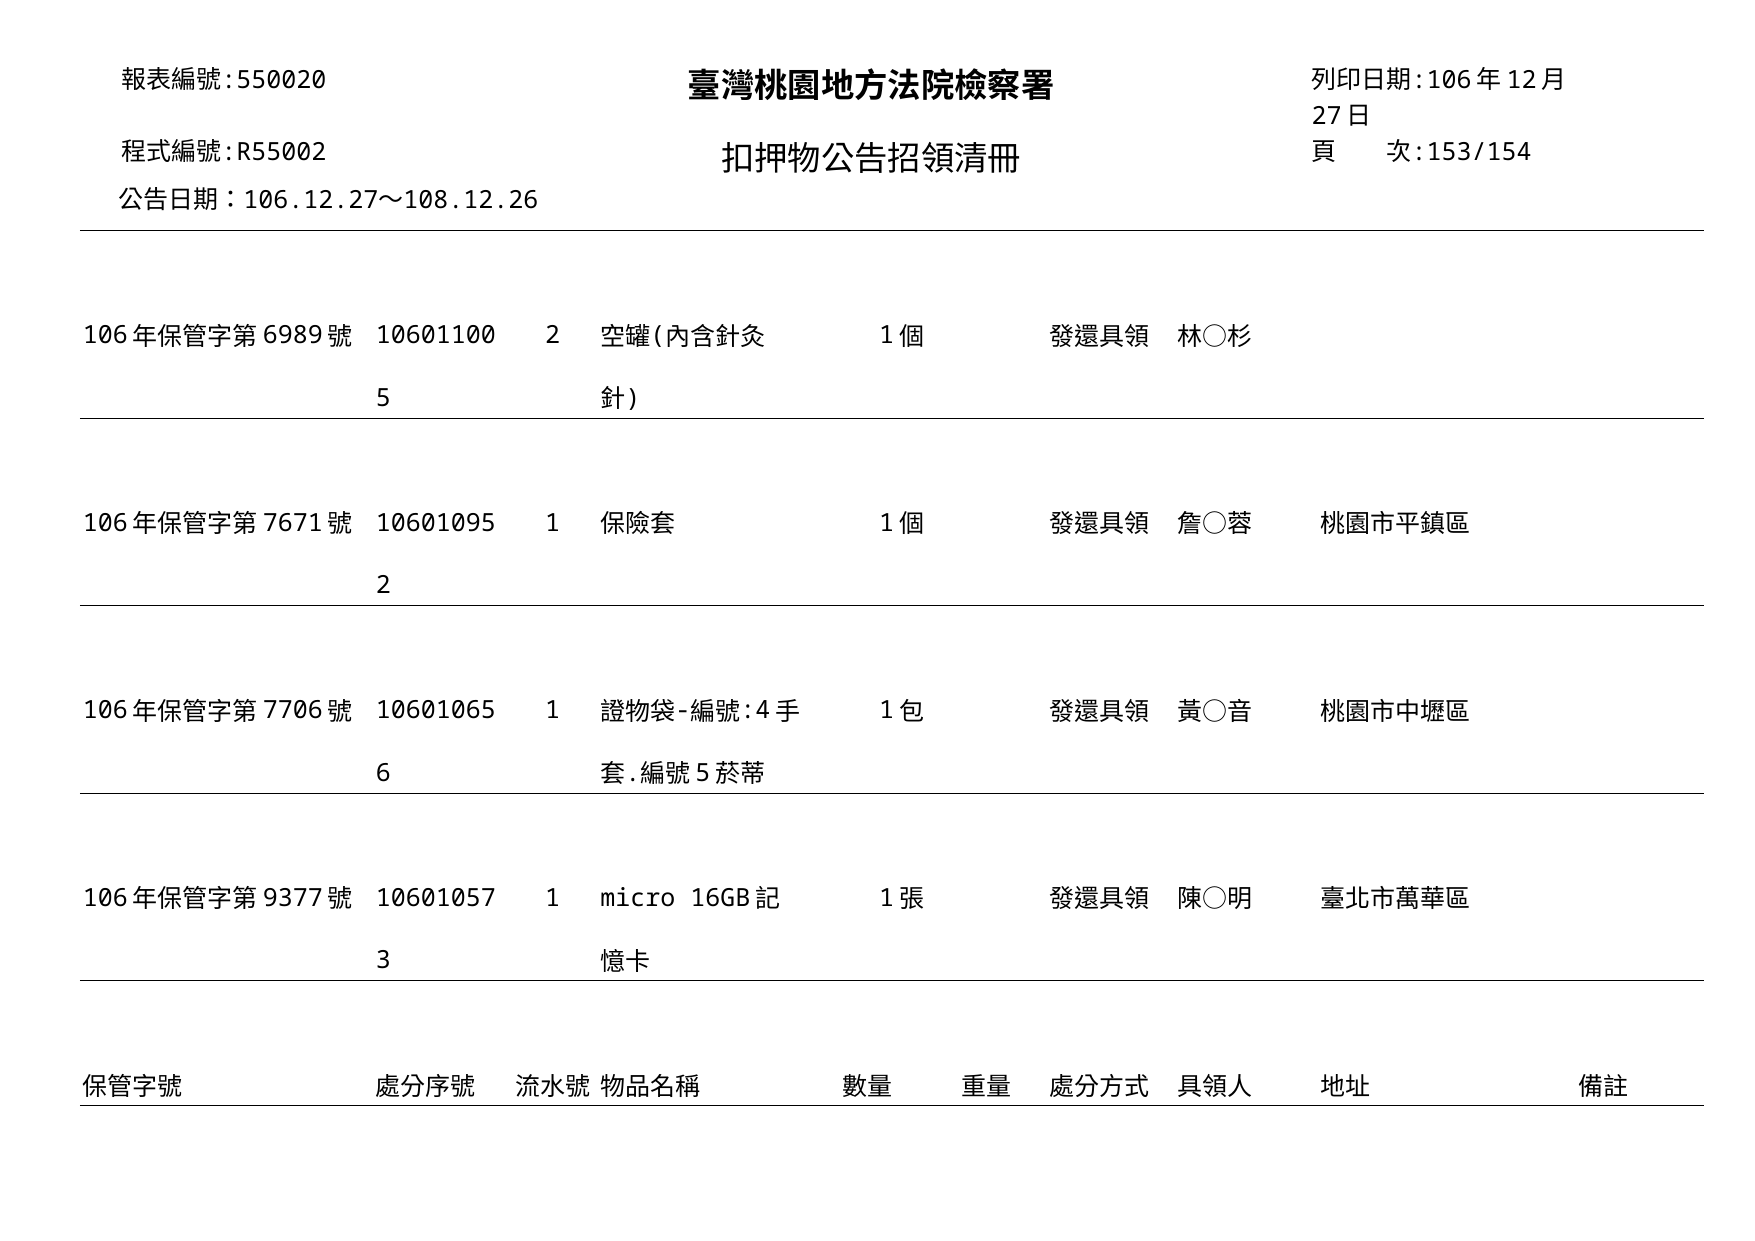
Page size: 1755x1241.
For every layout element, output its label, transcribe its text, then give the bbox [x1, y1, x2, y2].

table_cell 發還具領 [1046, 794, 1175, 980]
table_cell [927, 231, 1046, 417]
table_cell 桃園市中壢區 [1317, 606, 1575, 792]
table_cell 發還具領 [1046, 606, 1175, 792]
table_cell 106年保管字第9377號 [80, 794, 373, 980]
table_cell 106011005 [373, 231, 507, 417]
table_cell 106年保管字第6989號 [80, 231, 373, 417]
table_cell 陳○明 [1175, 794, 1317, 980]
table_cell 保險套 [597, 419, 807, 605]
table_header 地址 [1317, 1043, 1575, 1105]
table_header 保管字號 [80, 1043, 373, 1105]
table_header 數量 [808, 1043, 927, 1105]
table_header 物品名稱 [597, 1043, 807, 1105]
table_cell 證物袋-編號:4手套.編號5菸蒂 [597, 606, 807, 792]
table_cell micro 16GB記憶卡 [597, 794, 807, 980]
table_cell 1個 [808, 231, 927, 417]
table_cell 1個 [808, 419, 927, 605]
table_cell 發還具領 [1046, 419, 1175, 605]
table_header 處分方式 [1046, 1043, 1175, 1105]
table_cell [1317, 231, 1575, 417]
table_cell [1575, 606, 1704, 792]
table_cell 林○杉 [1175, 231, 1317, 417]
table_cell 2 [507, 231, 597, 417]
table_cell 106010952 [373, 419, 507, 605]
table_cell 1 [507, 794, 597, 980]
table_header 具領人 [1175, 1043, 1317, 1105]
table_cell 臺北市萬華區 [1317, 794, 1575, 980]
table_cell 發還具領 [1046, 231, 1175, 417]
table_cell 106年保管字第7671號 [80, 419, 373, 605]
table_cell [1575, 231, 1704, 417]
table_header 處分序號 [373, 1043, 507, 1105]
table_cell 1包 [808, 606, 927, 792]
table_cell 106010573 [373, 794, 507, 980]
table_header 備註 [1575, 1043, 1704, 1105]
table_cell 1 [507, 606, 597, 792]
table_cell 空罐(內含針灸針) [597, 231, 807, 417]
table_cell [927, 606, 1046, 792]
table_cell 桃園市平鎮區 [1317, 419, 1575, 605]
table_cell [927, 419, 1046, 605]
table_header 重量 [927, 1043, 1046, 1105]
table_cell [1575, 419, 1704, 605]
table_cell [927, 794, 1046, 980]
table_cell 詹○蓉 [1175, 419, 1317, 605]
table_cell 1 [507, 419, 597, 605]
table_cell 106010656 [373, 606, 507, 792]
table_cell 黃○音 [1175, 606, 1317, 792]
table_cell 106年保管字第7706號 [80, 606, 373, 792]
table_cell [1575, 794, 1704, 980]
table_cell 1張 [808, 794, 927, 980]
table_header 流水號 [507, 1043, 597, 1105]
